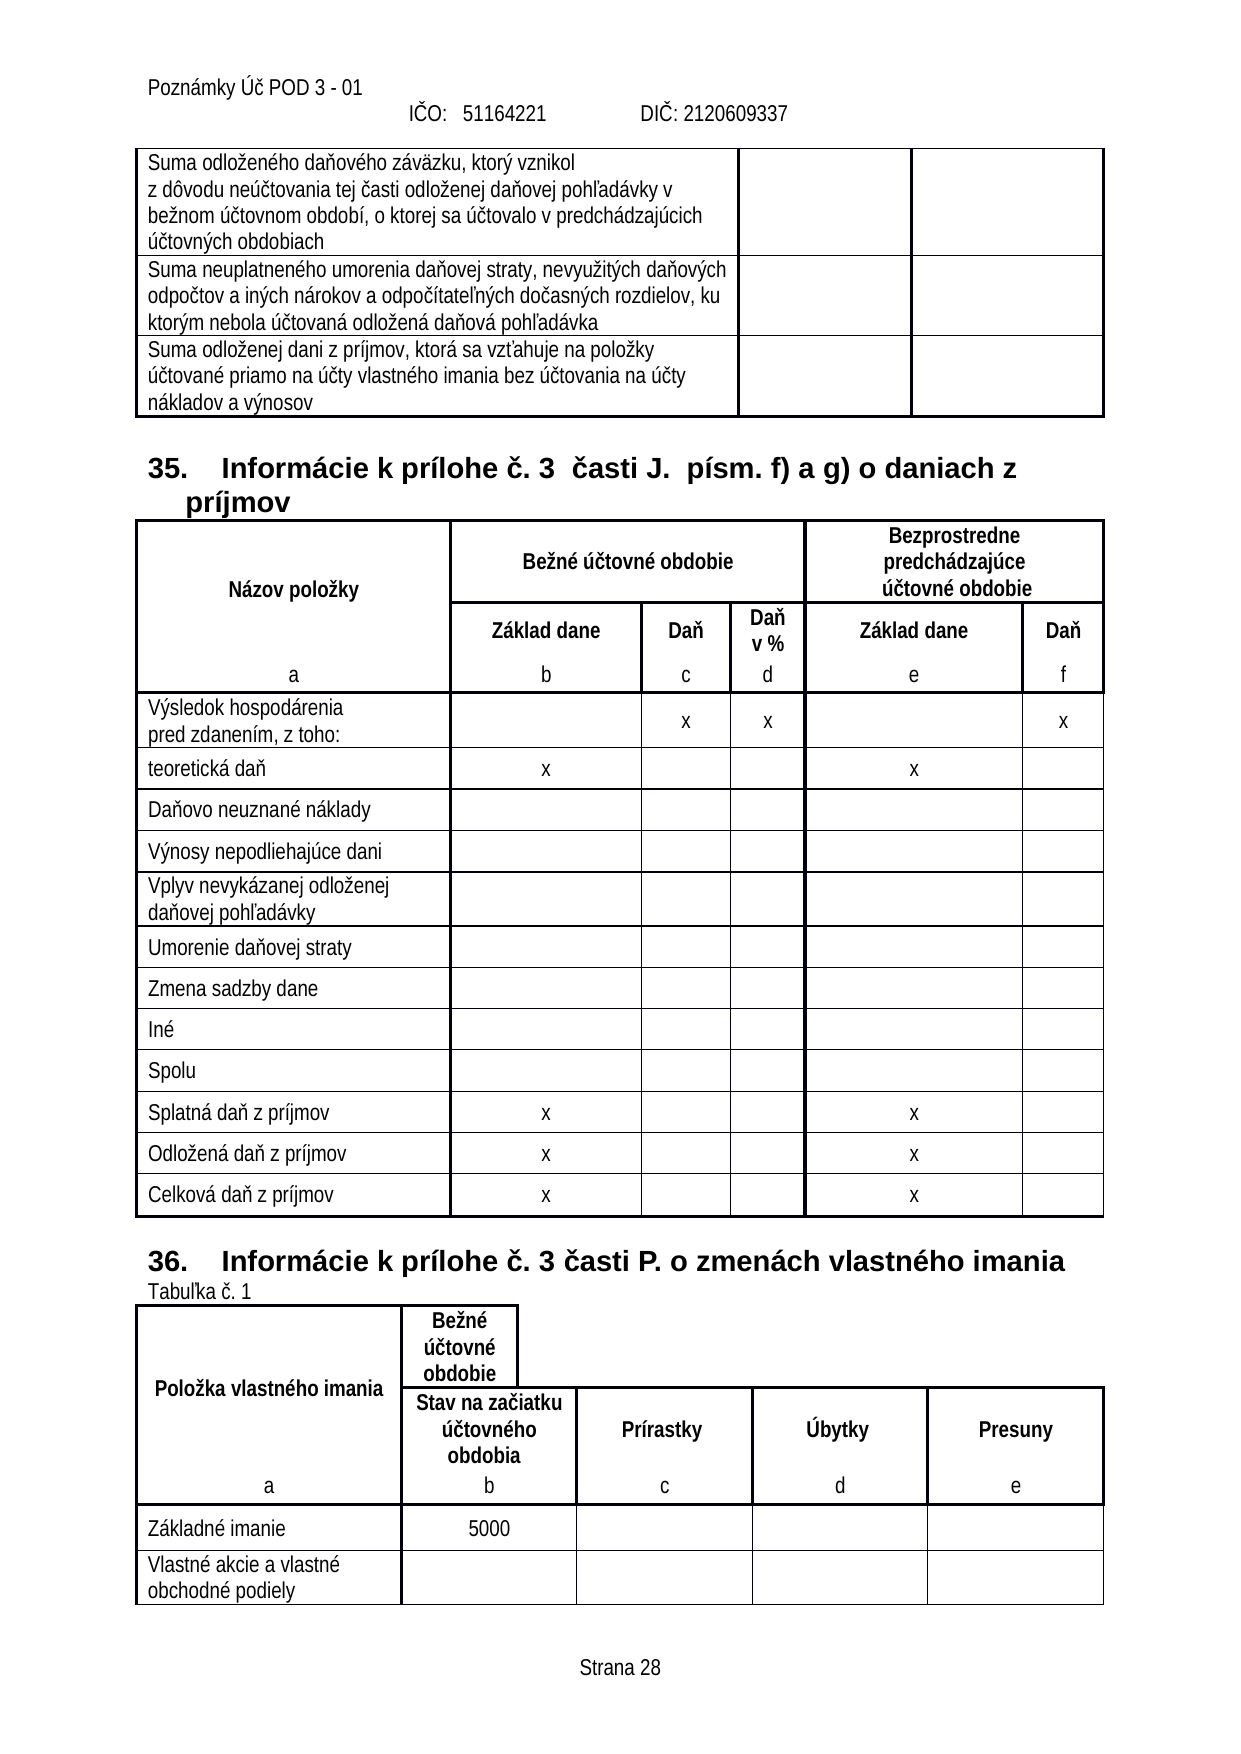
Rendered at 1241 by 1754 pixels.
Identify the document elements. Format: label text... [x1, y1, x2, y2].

table_cell [1023, 968, 1103, 1008]
table_cell [731, 790, 803, 829]
table_header Bezprostredne predchádzajúce účtovné obdobie [807, 522, 1102, 601]
table_cell Vlastné akcie a vlastné obchodné podiely [138, 1551, 400, 1604]
table_cell Výsledok hospodárenia pred zdanením, z toho: [138, 694, 449, 747]
table_cell [452, 1050, 641, 1091]
table_cell Umorenie daňovej straty [138, 927, 449, 967]
text Tabuľka č. 1 [148, 1278, 1092, 1304]
table_cell e [929, 1469, 1102, 1503]
table_cell a [138, 657, 449, 691]
table_cell [731, 1009, 803, 1049]
table_cell [928, 1506, 1103, 1550]
table_cell [1023, 1092, 1103, 1132]
table_cell [740, 256, 910, 335]
table_cell [807, 927, 1022, 967]
table_cell Základné imanie [138, 1506, 400, 1550]
table_cell x [807, 1092, 1022, 1132]
table_cell [642, 1133, 730, 1173]
table_header Názov položky [138, 522, 449, 657]
table_cell Daňovo neuznané náklady [138, 790, 449, 829]
table_cell x [452, 1133, 641, 1173]
table_cell [731, 831, 803, 871]
table_cell [642, 1174, 730, 1215]
table_cell x [807, 1174, 1022, 1215]
table_cell Základ dane [452, 604, 640, 657]
table_cell [1023, 1050, 1103, 1091]
table_cell [1023, 831, 1103, 871]
table_cell c [578, 1469, 751, 1503]
table_cell [731, 873, 803, 925]
table_cell Úbytky [754, 1389, 926, 1468]
table_cell [913, 336, 1102, 415]
table_cell x [807, 748, 1022, 788]
table_cell [1023, 1009, 1103, 1049]
table_cell Splatná daň z príjmov [138, 1092, 449, 1132]
table_cell [731, 748, 803, 788]
table_cell Suma neuplatneného umorenia daňovej straty, nevyužitých daňových odpočtov a iných nárokov a odpočítateľných dočasných rozdielov, ku ktorým nebola účtovaná odložená daňová pohľadávka [138, 256, 737, 335]
table_cell Spolu [138, 1050, 449, 1091]
table_cell [807, 831, 1022, 871]
table_cell [642, 790, 730, 829]
table_cell [928, 1551, 1103, 1604]
table_cell [642, 1009, 730, 1049]
table_cell Daň v % [732, 604, 803, 657]
table_cell x [452, 1092, 641, 1132]
table_cell [452, 873, 641, 925]
table_cell [807, 968, 1022, 1008]
table_cell [642, 927, 730, 967]
table_cell [740, 149, 910, 255]
table_cell a [138, 1469, 400, 1503]
table_cell Suma odloženého daňového záväzku, ktorý vznikol z dôvodu neúčtovania tej časti odloženej daňovej pohľadávky v bežnom účtovnom období, o ktorej sa účtovalo v predchádzajúcich účtovných obdobiach [138, 149, 737, 255]
title Informácie k prílohe č. 3 časti P. o zmenách vlastného imania [148, 1244, 1092, 1278]
table_cell [642, 1092, 730, 1132]
table_cell Odložená daň z príjmov [138, 1133, 449, 1173]
table_cell [642, 968, 730, 1008]
table_cell Výnosy nepodliehajúce dani [138, 831, 449, 871]
title Informácie k prílohe č. 3 časti J. písm. f) a g) o daniach z príjmov [148, 452, 1092, 519]
table_cell [913, 256, 1102, 335]
table_cell [1023, 1174, 1103, 1215]
table_cell b [403, 1469, 575, 1503]
table_cell [577, 1506, 752, 1550]
table_cell [642, 831, 730, 871]
table_cell [807, 694, 1022, 747]
table_cell [740, 336, 910, 415]
table_cell x [731, 694, 803, 747]
table_cell [753, 1506, 927, 1550]
table_cell [452, 694, 641, 747]
table_cell [452, 790, 641, 829]
table_cell [1023, 927, 1103, 967]
table_cell [913, 149, 1102, 255]
table_cell x [642, 694, 730, 747]
table_cell x [807, 1133, 1022, 1173]
table_cell [731, 927, 803, 967]
table_cell Stav na začiatku účtovného obdobia [403, 1389, 575, 1468]
table_cell Prírastky [578, 1389, 751, 1468]
table_cell 5000 [403, 1506, 576, 1550]
table_cell Suma odloženej dani z príjmov, ktorá sa vzťahuje na položky účtované priamo na účty vlastného imania bez účtovania na účty nákladov a výnosov [138, 336, 737, 415]
table_cell [1023, 790, 1103, 829]
table_cell Základ dane [807, 604, 1021, 657]
table_cell [753, 1551, 927, 1604]
table_cell Presuny [929, 1389, 1102, 1468]
table_cell [1023, 873, 1103, 925]
table_cell [807, 873, 1022, 925]
table_cell Iné [138, 1009, 449, 1049]
table_cell [642, 873, 730, 925]
table_cell [1023, 748, 1103, 788]
table_cell x [1023, 694, 1103, 747]
table_cell [731, 1174, 803, 1215]
table_cell d [732, 657, 803, 691]
table_cell e [807, 657, 1021, 691]
table_cell [452, 968, 641, 1008]
table_cell Daň [1024, 604, 1102, 657]
table_cell [577, 1551, 752, 1604]
table_header Bežné účtovné obdobie [403, 1307, 516, 1386]
table_cell [452, 1009, 641, 1049]
table_cell [642, 748, 730, 788]
table_cell [731, 968, 803, 1008]
table_cell [452, 927, 641, 967]
table_cell [807, 790, 1022, 829]
table_cell [731, 1092, 803, 1132]
table_cell [452, 831, 641, 871]
table_cell [403, 1551, 576, 1604]
table_header Položka vlastného imania [138, 1307, 400, 1468]
table_cell x [452, 748, 641, 788]
table_cell [807, 1050, 1022, 1091]
table_cell Vplyv nevykázanej odloženej daňovej pohľadávky [138, 873, 449, 925]
table_cell [642, 1050, 730, 1091]
table_cell x [452, 1174, 641, 1215]
table_cell Celková daň z príjmov [138, 1174, 449, 1215]
table_header Bežné účtovné obdobie [452, 522, 803, 601]
table_cell f [1024, 657, 1102, 691]
table_cell [731, 1133, 803, 1173]
table_cell Daň [643, 604, 729, 657]
table_cell b [452, 657, 640, 691]
table_cell [807, 1009, 1022, 1049]
table_cell [731, 1050, 803, 1091]
table_cell c [643, 657, 729, 691]
table_cell teoretická daň [138, 748, 449, 788]
table_cell d [754, 1469, 926, 1503]
table_cell [1023, 1133, 1103, 1173]
table_cell Zmena sadzby dane [138, 968, 449, 1008]
